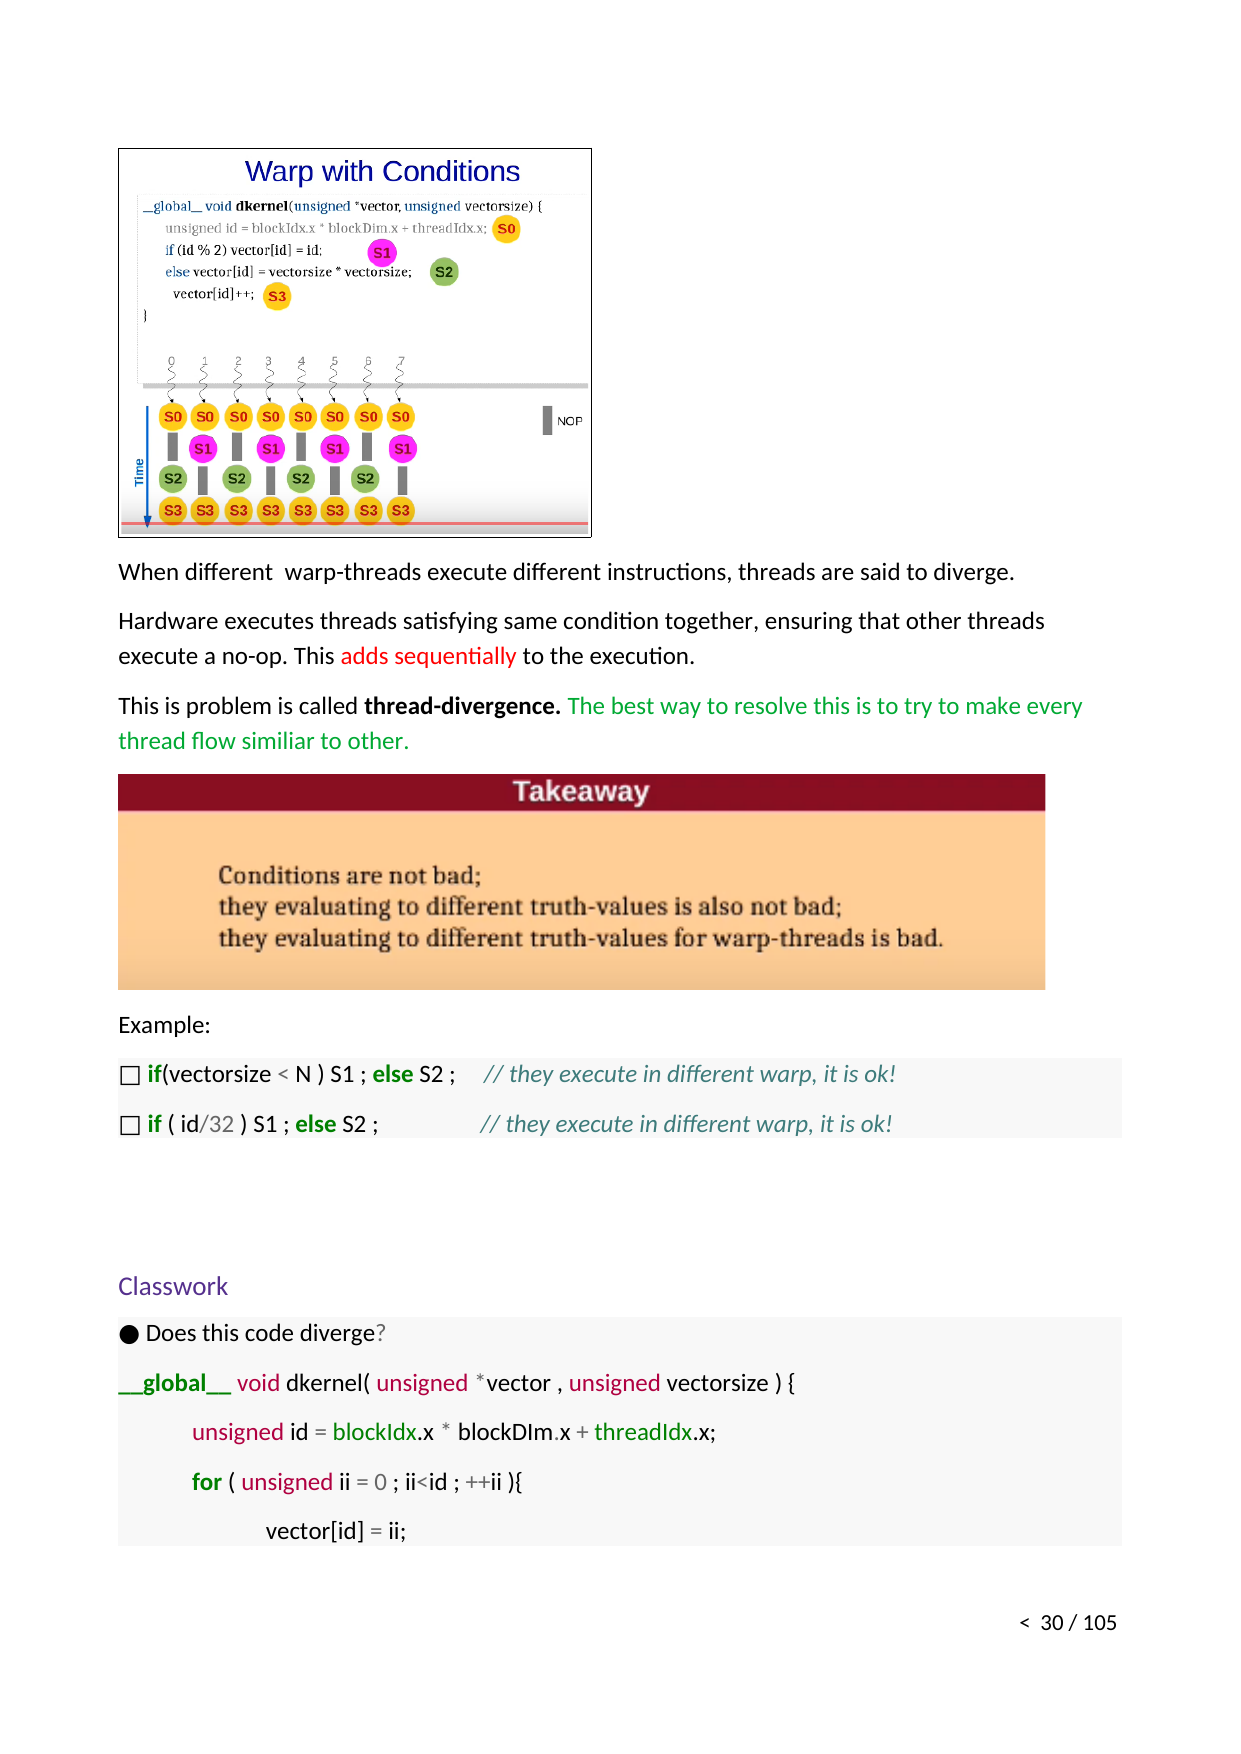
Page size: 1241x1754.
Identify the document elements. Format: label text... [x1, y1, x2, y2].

text When different warp-threads execute different instructions, threads are said to diverge. [118, 556, 1122, 586]
text This is problem is called thread-divergence. The best way to resolve this is to try to make every thread flow similiar to other. [118, 690, 1122, 756]
picture [121, 150, 589, 534]
text □ if ( id/32 ) S1 ; else S2 ; // they execute in different warp, it is ok! [118, 1108, 1122, 1138]
text Example: [118, 1009, 1122, 1039]
picture [118, 774, 1046, 990]
text Hardware executes threads satisfying same condition together, ensuring that other threads execute a no-op. This adds sequentially to the execution. [118, 605, 1122, 671]
text □ if(vectorsize < N ) S1 ; else S2 ; // they execute in different warp, it is ok! [118, 1058, 1122, 1089]
text for ( unsigned ii = 0 ; ii<id ; ++ii ){ [118, 1466, 1122, 1496]
text __global__ void dkernel( unsigned *vector , unsigned vectorsize ) { [118, 1367, 1122, 1397]
text unsigned id = blockIdx.x * blockDIm.x + threadIdx.x; [118, 1416, 1122, 1447]
subtitle Classwork [118, 1269, 1122, 1302]
text ● Does this code diverge? [118, 1317, 1122, 1348]
text vector[id] = ii; [118, 1515, 1122, 1546]
